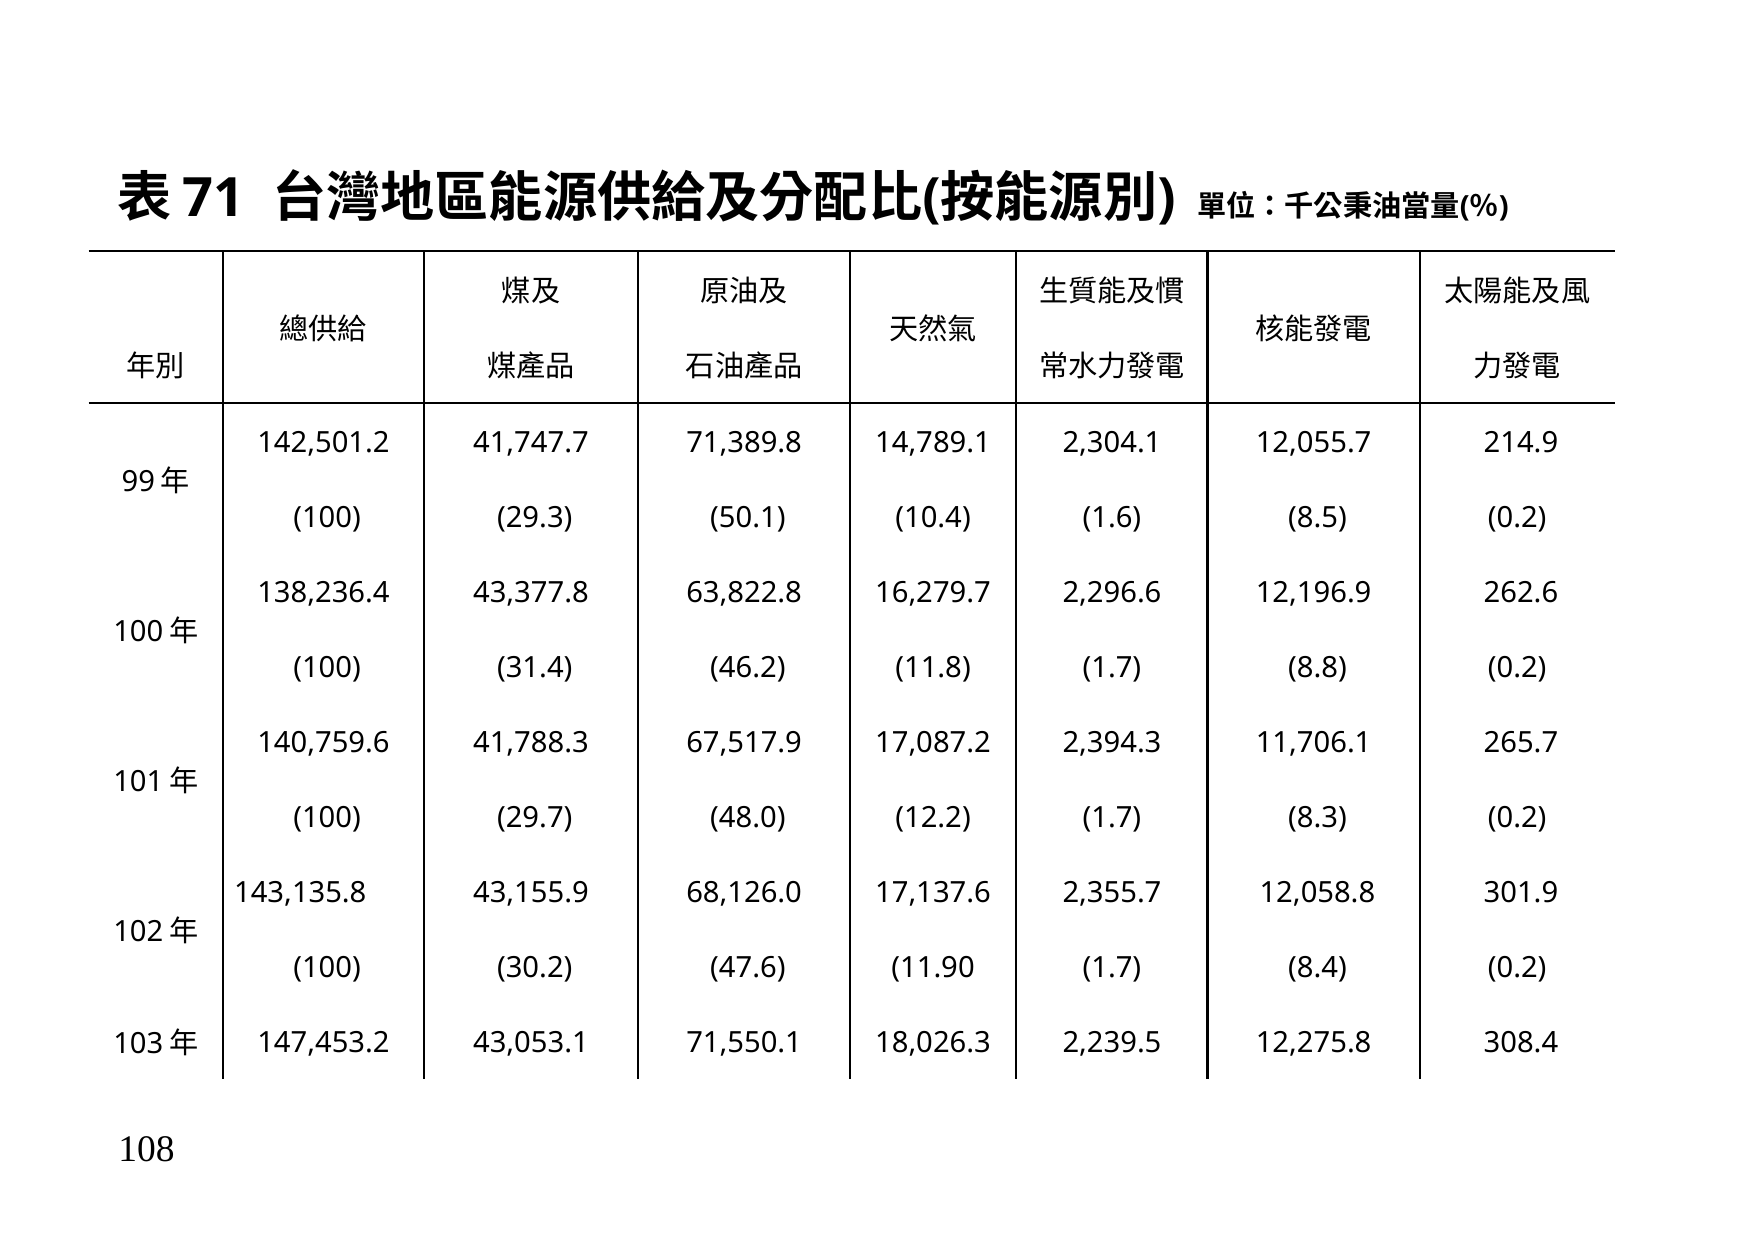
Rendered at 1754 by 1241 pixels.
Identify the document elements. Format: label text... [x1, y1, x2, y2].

table_cell (1.7) [1017, 929, 1206, 1004]
table_cell 14,789.1 [851, 404, 1015, 479]
table_cell 100年 [89, 554, 222, 704]
table_cell 17,087.2 [851, 704, 1015, 779]
table_cell 41,747.7 [425, 404, 637, 479]
table_cell (8.8) [1209, 629, 1419, 704]
table_cell (31.4) [425, 629, 637, 704]
table_cell 12,275.8 [1209, 1004, 1419, 1079]
table_cell (30.2) [425, 929, 637, 1004]
table_cell (50.1) [639, 479, 849, 554]
table_cell 12,058.8 [1209, 854, 1419, 929]
table_cell (100) [224, 629, 423, 704]
table_cell (0.2) [1421, 629, 1614, 704]
table_header 核能發電 [1209, 252, 1419, 402]
table_cell (48.0) [639, 779, 849, 854]
table_cell (8.3) [1209, 779, 1419, 854]
table_cell (10.4) [851, 479, 1015, 554]
table_cell 102年 [89, 854, 222, 1004]
subtitle 表71 台灣地區能源供給及分配比(按能源別) 單位：千公秉油當量(％) [89, 137, 1636, 249]
table_cell 143,135.8 [224, 854, 423, 929]
table_cell 147,453.2 [224, 1004, 423, 1079]
table_header 原油及 石油產品 [639, 252, 849, 402]
table_cell 2,394.3 [1017, 704, 1206, 779]
table_cell (46.2) [639, 629, 849, 704]
table_cell 99年 [89, 404, 222, 554]
table_cell (11.90 [851, 929, 1015, 1004]
table_cell 11,706.1 [1209, 704, 1419, 779]
table_cell (100) [224, 479, 423, 554]
table_cell 12,055.7 [1209, 404, 1419, 479]
table_cell (1.7) [1017, 779, 1206, 854]
table_cell (0.2) [1421, 479, 1614, 554]
table_cell (0.2) [1421, 779, 1614, 854]
table_cell 68,126.0 [639, 854, 849, 929]
table_cell (1.6) [1017, 479, 1206, 554]
table_cell 101年 [89, 704, 222, 854]
table_cell 18,026.3 [851, 1004, 1015, 1079]
table_cell 63,822.8 [639, 554, 849, 629]
table_cell 262.6 [1421, 554, 1614, 629]
table_cell 43,053.1 [425, 1004, 637, 1079]
table_cell 2,355.7 [1017, 854, 1206, 929]
table_cell (8.4) [1209, 929, 1419, 1004]
table_cell 67,517.9 [639, 704, 849, 779]
table_cell (1.7) [1017, 629, 1206, 704]
table_cell 142,501.2 [224, 404, 423, 479]
table_header 總供給 [224, 252, 423, 402]
table_cell (100) [224, 779, 423, 854]
table_cell (47.6) [639, 929, 849, 1004]
table_header 天然氣 [851, 252, 1015, 402]
table_cell 41,788.3 [425, 704, 637, 779]
table_cell (0.2) [1421, 929, 1614, 1004]
table_cell (8.5) [1209, 479, 1419, 554]
table_cell 17,137.6 [851, 854, 1015, 929]
table_header 煤及 煤產品 [425, 252, 637, 402]
table_cell 16,279.7 [851, 554, 1015, 629]
table_cell 308.4 [1421, 1004, 1614, 1079]
table_header 生質能及慣常水力發電 [1017, 252, 1206, 402]
table_cell (100) [224, 929, 423, 1004]
table_cell 265.7 [1421, 704, 1614, 779]
table_cell (29.7) [425, 779, 637, 854]
table_cell 71,389.8 [639, 404, 849, 479]
table_cell 2,239.5 [1017, 1004, 1206, 1079]
table_cell 214.9 [1421, 404, 1614, 479]
table_header 太陽能及風力發電 [1421, 252, 1614, 402]
table_cell 12,196.9 [1209, 554, 1419, 629]
table_cell 2,296.6 [1017, 554, 1206, 629]
table_cell 301.9 [1421, 854, 1614, 929]
table_cell (11.8) [851, 629, 1015, 704]
table_cell 103年 [89, 1004, 222, 1079]
table_cell 138,236.4 [224, 554, 423, 629]
table_cell 140,759.6 [224, 704, 423, 779]
table_header 年別 [89, 252, 222, 402]
table_cell 43,377.8 [425, 554, 637, 629]
table_cell 71,550.1 [639, 1004, 849, 1079]
table_cell (12.2) [851, 779, 1015, 854]
table_cell (29.3) [425, 479, 637, 554]
table_cell 2,304.1 [1017, 404, 1206, 479]
table_cell 43,155.9 [425, 854, 637, 929]
